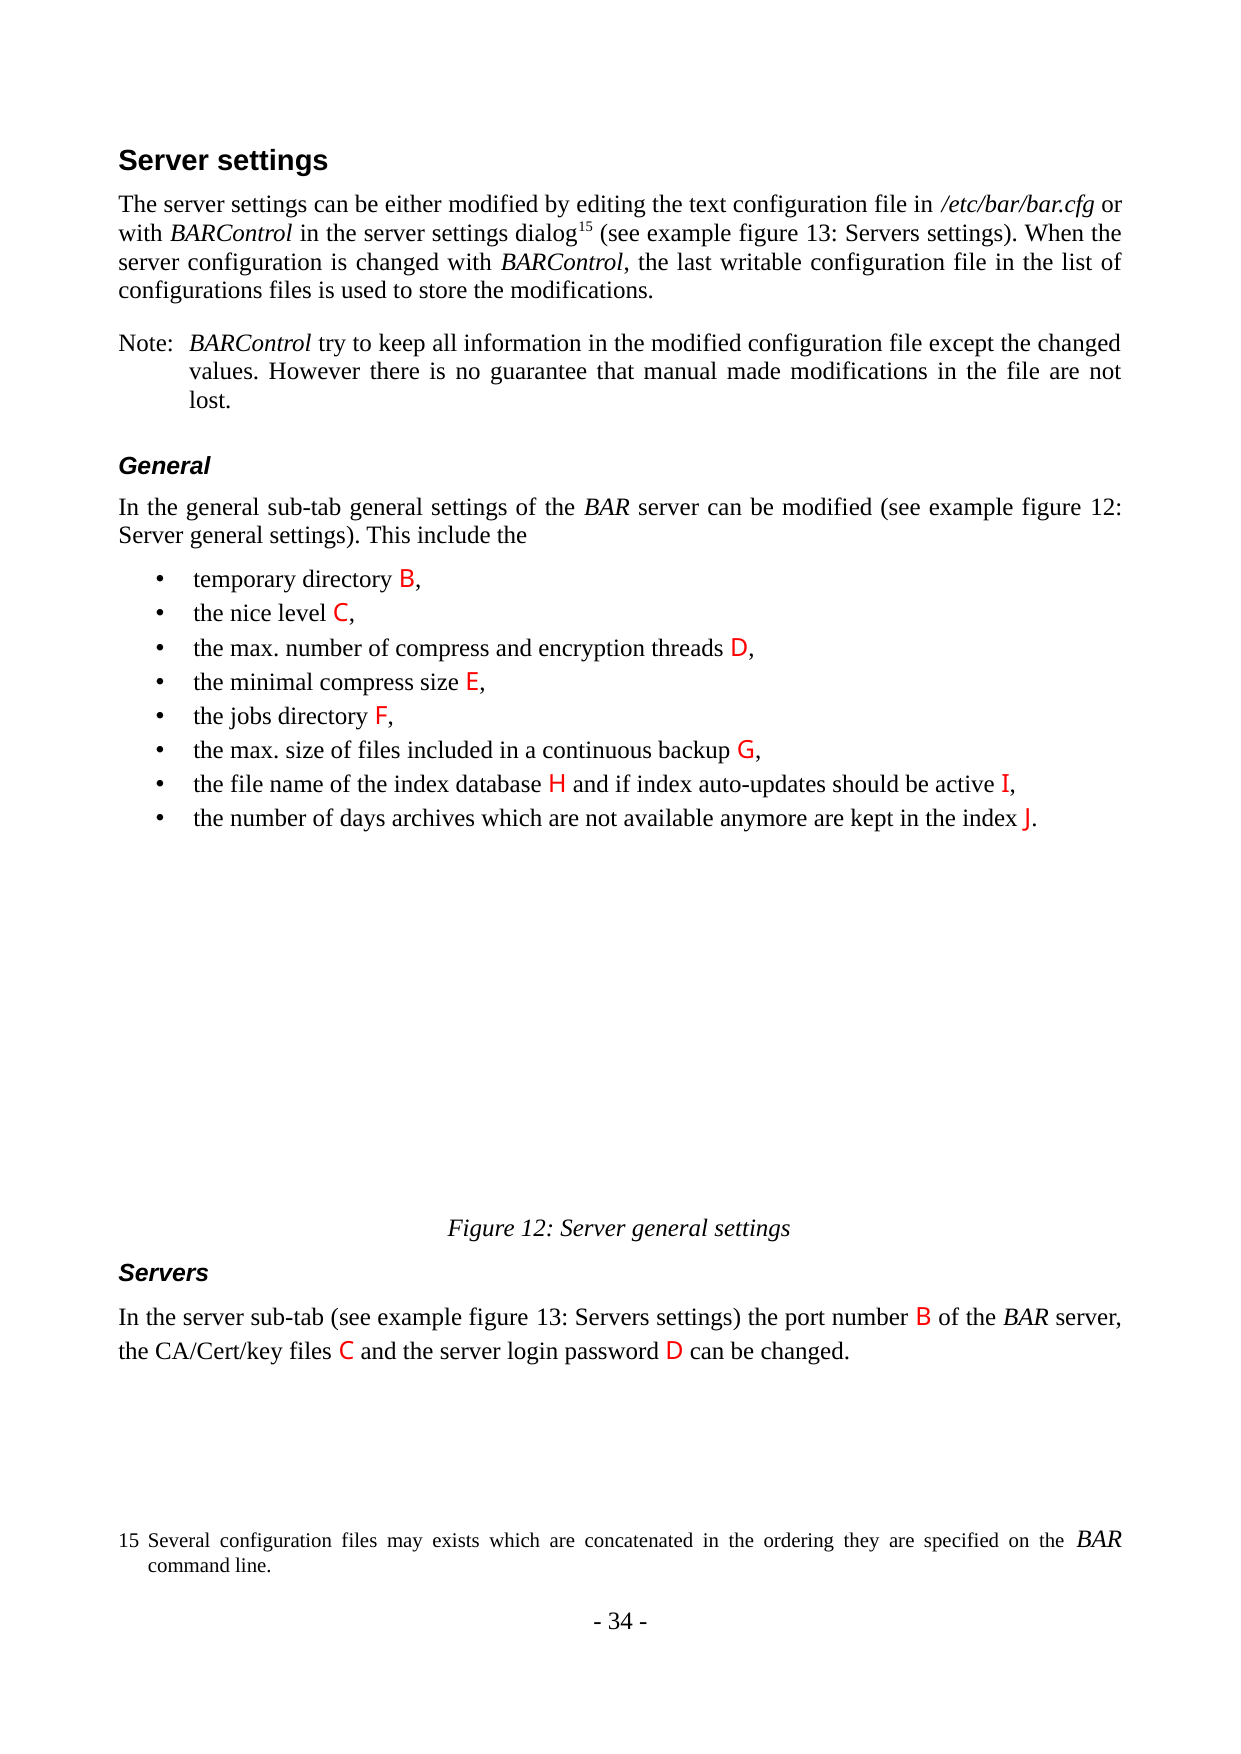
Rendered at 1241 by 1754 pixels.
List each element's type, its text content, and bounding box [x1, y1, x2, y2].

list the nice level C, [156, 595, 1122, 629]
list [289, 840, 951, 852]
list Figure 12: Server general settings [289, 852, 951, 1242]
list the jobs directory F, [156, 697, 1122, 731]
list temporary directory B, [156, 561, 1122, 595]
subtitle General [118, 451, 1122, 479]
text In the server sub-tab (see example figure 13: Servers settings) the port number B of the BAR server, the CA/Cert/key files C and the server login password D can be changed. [118, 1299, 1122, 1367]
text In the general sub-tab general settings of the BAR server can be modified (see example figure 12: Server general settings). This include the [118, 492, 1122, 549]
list [289, 1242, 951, 1258]
list the number of days archives which are not available anymore are kept in the index J. [156, 799, 1122, 833]
list the max. number of compress and encryption threads D, [156, 629, 1122, 663]
list the max. size of files included in a continuous backup G, [156, 731, 1122, 765]
text Several configuration files may exists which are concatenated in the ordering they are specified on the BAR command line. [118, 1524, 1122, 1577]
list the file name of the index database H and if index auto-updates should be active I, [156, 765, 1122, 799]
subtitle Servers [118, 870, 1122, 1286]
subtitle Server settings [118, 143, 1122, 177]
text The server settings can be either modified by editing the text configuration file in /etc/bar/bar.cfg or with BARControl in the server settings dialog (see example figure 13: Servers settings). When the server configuration is changed with BARControl, the last writable configuration file in the list of configurations files is used to store the modifications. [118, 189, 1122, 304]
list the minimal compress size E, [156, 663, 1122, 697]
text Note: BARControl try to keep all information in the modified configuration file except the changed values. However there is no guarantee that manual made modifications in the file are not lost. [118, 328, 1122, 414]
